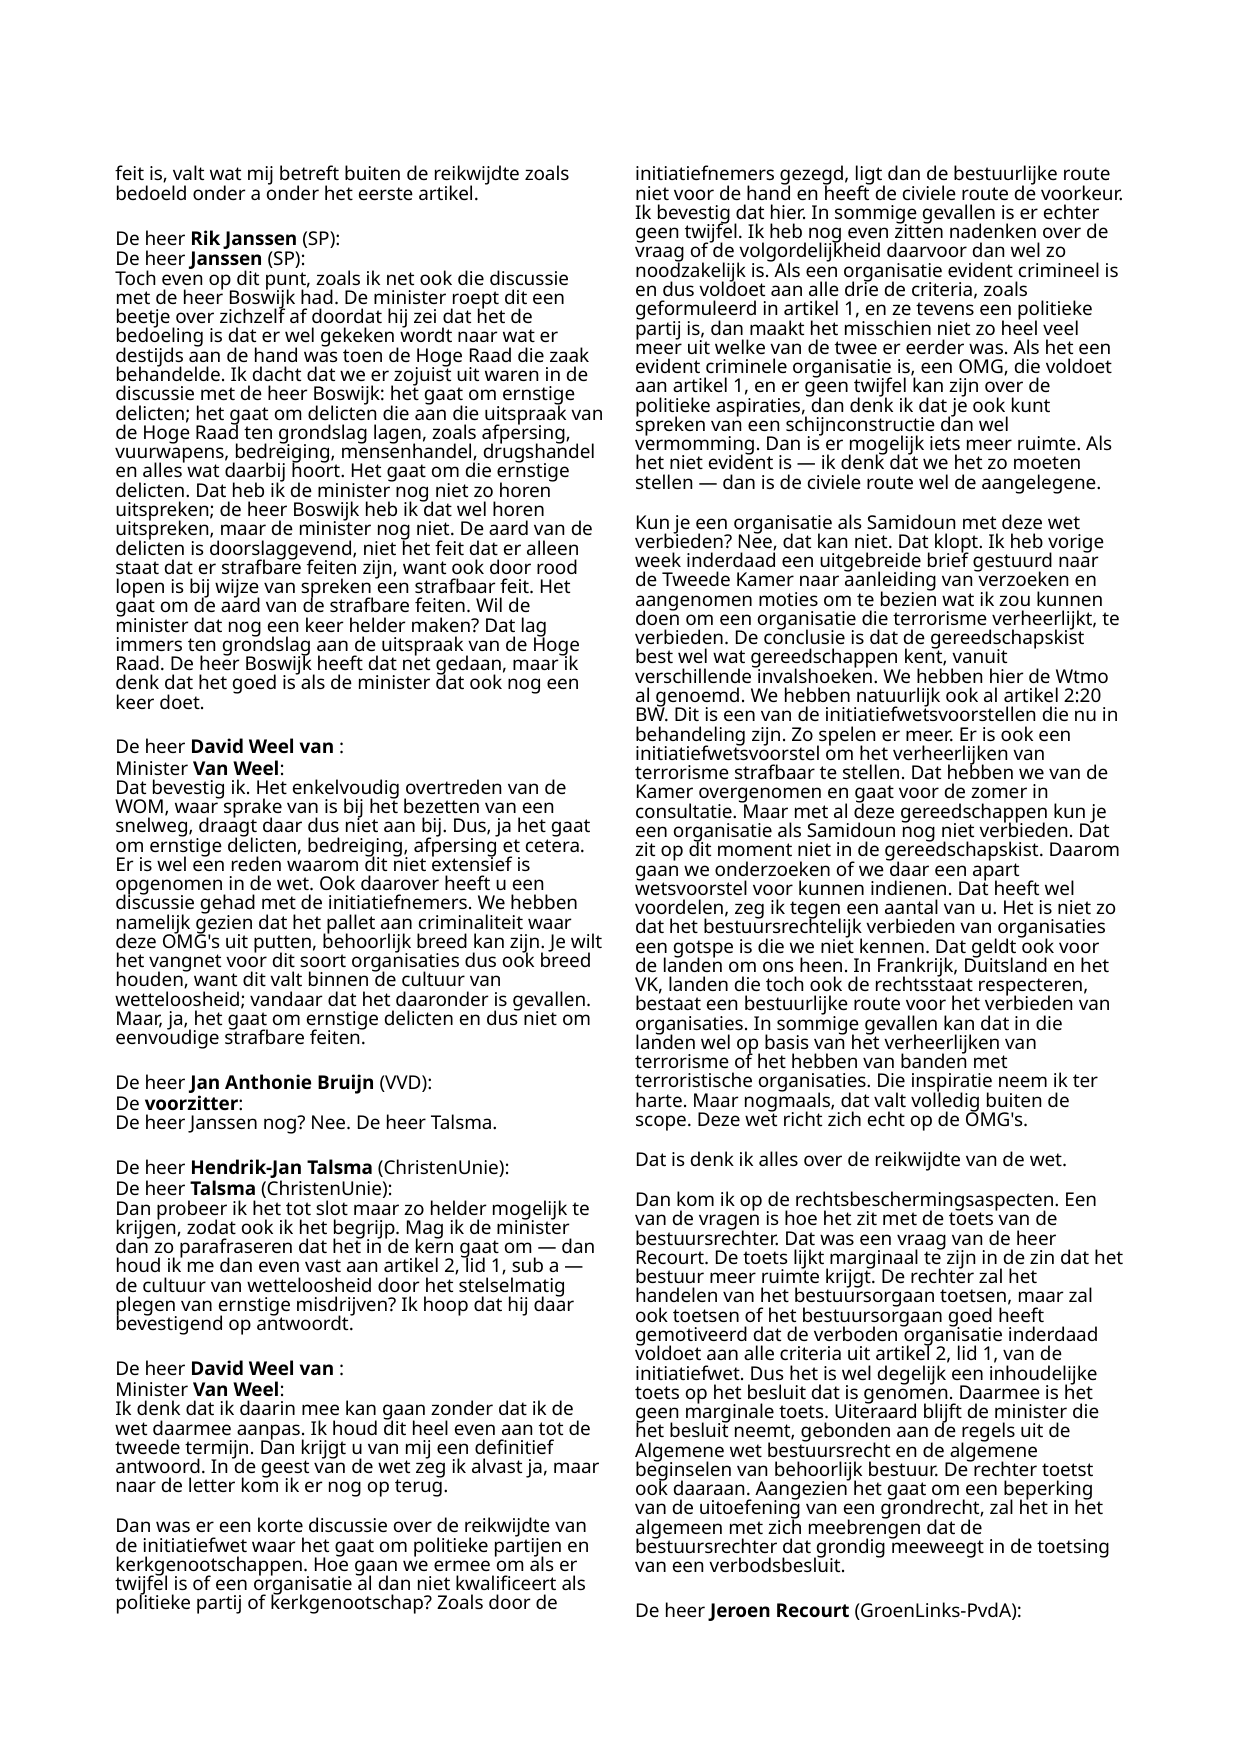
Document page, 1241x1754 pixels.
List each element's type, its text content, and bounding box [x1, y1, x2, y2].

text Toch even op dit punt, zoals ik net ook die discussie met de heer Boswijk had. De minister roept dit een beetje over zichzelf af doordat hij zei dat het de bedoeling is dat er wel gekeken wordt naar wat er destijds aan de hand was toen de Hoge Raad die zaak behandelde. Ik dacht dat we er zojuist uit waren in de discussie met de heer Boswijk: het gaat om ernstige delicten; het gaat om delicten die aan die uitspraak van de Hoge Raad ten grondslag lagen, zoals afpersing, vuurwapens, bedreiging, mensenhandel, drugshandel en alles wat daarbij hoort. Het gaat om die ernstige delicten. Dat heb ik de minister nog niet zo horen uitspreken; de heer Boswijk heb ik dat wel horen uitspreken, maar de minister nog niet. De aard van de delicten is doorslaggevend, niet het feit dat er alleen staat dat er strafbare feiten zijn, want ook door rood lopen is bij wijze van spreken een strafbaar feit. Het gaat om de aard van de strafbare feiten. Wil de minister dat nog een keer helder maken? Dat lag immers ten grondslag aan de uitspraak van de Hoge Raad. De heer Boswijk heeft dat net gedaan, maar ik denk dat het goed is als de minister dat ook nog een keer doet. [115, 270, 605, 713]
text De heer Janssen (SP): [115, 250, 605, 270]
text De heer Rik Janssen (SP): [115, 225, 605, 250]
text De heer David Weel van : [115, 1355, 605, 1381]
text Dat bevestig ik. Het enkelvoudig overtreden van de WOM, waar sprake van is bij het bezetten van een snelweg, draagt daar dus niet aan bij. Dus, ja het gaat om ernstige delicten, bedreiging, afpersing et cetera. Er is wel een reden waarom dit niet extensief is opgenomen in de wet. Ook daarover heeft u een discussie gehad met de initiatiefnemers. We hebben namelijk gezien dat het pallet aan criminaliteit waar deze OMG's uit putten, behoorlijk breed kan zijn. Je wilt het vangnet voor dit soort organisaties dus ook breed houden, want dit valt binnen de cultuur van wetteloosheid; vandaar dat het daaronder is gevallen. Maar, ja, het gaat om ernstige delicten en dus niet om eenvoudige strafbare feiten. [115, 779, 605, 1048]
text De heer David Weel van : [115, 734, 605, 759]
text De voorzitter: [115, 1095, 605, 1114]
text Dan was er een korte discussie over de reikwijdte van de initiatiefwet waar het gaat om politieke partijen en kerkgenootschappen. Hoe gaan we ermee om als er twijfel is of een organisatie al dan niet kwalificeert als politieke partij of kerkgenootschap? Zoals door de [115, 1517, 605, 1614]
text Kun je een organisatie als Samidoun met deze wet verbieden? Nee, dat kan niet. Dat klopt. Ik heb vorige week inderdaad een uitgebreide brief gestuurd naar de Tweede Kamer naar aanleiding van verzoeken en aangenomen moties om te bezien wat ik zou kunnen doen om een organisatie die terrorisme verheerlijkt, te verbieden. De conclusie is dat de gereedschapskist best wel wat gereedschappen kent, vanuit verschillende invalshoeken. We hebben hier de Wtmo al genoemd. We hebben natuurlijk ook al artikel 2:20 BW. Dit is een van de initiatiefwetsvoorstellen die nu in behandeling zijn. Zo spelen er meer. Er is ook een initiatiefwetsvoorstel om het verheerlijken van terrorisme strafbaar te stellen. Dat hebben we van de Kamer overgenomen en gaat voor de zomer in consultatie. Maar met al deze gereedschappen kun je een organisatie als Samidoun nog niet verbieden. Dat zit op dit moment niet in de gereedschapskist. Daarom gaan we onderzoeken of we daar een apart wetsvoorstel voor kunnen indienen. Dat heeft wel voordelen, zeg ik tegen een aantal van u. Het is niet zo dat het bestuursrechtelijk verbieden van organisaties een gotspe is die we niet kennen. Dat geldt ook voor de landen om ons heen. In Frankrijk, Duitsland en het VK, landen die toch ook de rechtsstaat respecteren, bestaat een bestuurlijke route voor het verbieden van organisaties. In sommige gevallen kan dat in die landen wel op basis van het verheerlijken van terrorisme of het hebben van banden met terroristische organisaties. Die inspiratie neem ik ter harte. Maar nogmaals, dat valt volledig buiten de scope. Deze wet richt zich echt op de OMG's. [635, 514, 1125, 1130]
text De heer Jan Anthonie Bruijn (VVD): [115, 1069, 605, 1095]
text De heer Talsma (ChristenUnie): [115, 1180, 605, 1199]
text De heer Janssen nog? Nee. De heer Talsma. [115, 1114, 605, 1134]
text Dan kom ik op de rechtsbeschermingsaspecten. Een van de vragen is hoe het zit met de toets van de bestuursrechter. Dat was een vraag van de heer Recourt. De toets lijkt marginaal te zijn in de zin dat het bestuur meer ruimte krijgt. De rechter zal het handelen van het bestuursorgaan toetsen, maar zal ook toetsen of het bestuursorgaan goed heeft gemotiveerd dat de verboden organisatie inderdaad voldoet aan alle criteria uit artikel 2, lid 1, van de initiatiefwet. Dus het is wel degelijk een inhoudelijke toets op het besluit dat is genomen. Daarmee is het geen marginale toets. Uiteraard blijft de minister die het besluit neemt, gebonden aan de regels uit de Algemene wet bestuursrecht en de algemene beginselen van behoorlijk bestuur. De rechter toetst ook daaraan. Aangezien het gaat om een beperking van de uitoefening van een grondrecht, zal het in het algemeen met zich meebrengen dat de bestuursrechter dat grondig meeweegt in de toetsing van een verbodsbesluit. [635, 1191, 1125, 1576]
text Minister Van Weel: [115, 1381, 605, 1400]
text Dan probeer ik het tot slot maar zo helder mogelijk te krijgen, zodat ook ik het begrijp. Mag ik de minister dan zo parafraseren dat het in de kern gaat om — dan houd ik me dan even vast aan artikel 2, lid 1, sub a — de cultuur van wetteloosheid door het stelselmatig plegen van ernstige misdrijven? Ik hoop dat hij daar bevestigend op antwoordt. [115, 1199, 605, 1334]
text initiatiefnemers gezegd, ligt dan de bestuurlijke route niet voor de hand en heeft de civiele route de voorkeur. Ik bevestig dat hier. In sommige gevallen is er echter geen twijfel. Ik heb nog even zitten nadenken over de vraag of de volgordelijkheid daarvoor dan wel zo noodzakelijk is. Als een organisatie evident crimineel is en dus voldoet aan alle drie de criteria, zoals geformuleerd in artikel 1, en ze tevens een politieke partij is, dan maakt het misschien niet zo heel veel meer uit welke van de twee er eerder was. Als het een evident criminele organisatie is, een OMG, die voldoet aan artikel 1, en er geen twijfel kan zijn over de politieke aspiraties, dan denk ik dat je ook kunt spreken van een schijnconstructie dan wel vermomming. Dan is er mogelijk iets meer ruimte. Als het niet evident is — ik denk dat we het zo moeten stellen — dan is de civiele route wel de aangelegene. [635, 165, 1125, 493]
text feit is, valt wat mij betreft buiten de reikwijdte zoals bedoeld onder a onder het eerste artikel. [115, 165, 605, 204]
text Dat is denk ik alles over de reikwijdte van de wet. [635, 1151, 1125, 1170]
text Ik denk dat ik daarin mee kan gaan zonder dat ik de wet daarmee aanpas. Ik houd dit heel even aan tot de tweede termijn. Dan krijgt u van mij een definitief antwoord. In de geest van de wet zeg ik alvast ja, maar naar de letter kom ik er nog op terug. [115, 1400, 605, 1497]
text De heer Hendrik-Jan Talsma (ChristenUnie): [115, 1154, 605, 1180]
text De heer Jeroen Recourt (GroenLinks-PvdA): [635, 1597, 1125, 1623]
text Minister Van Weel: [115, 759, 605, 779]
